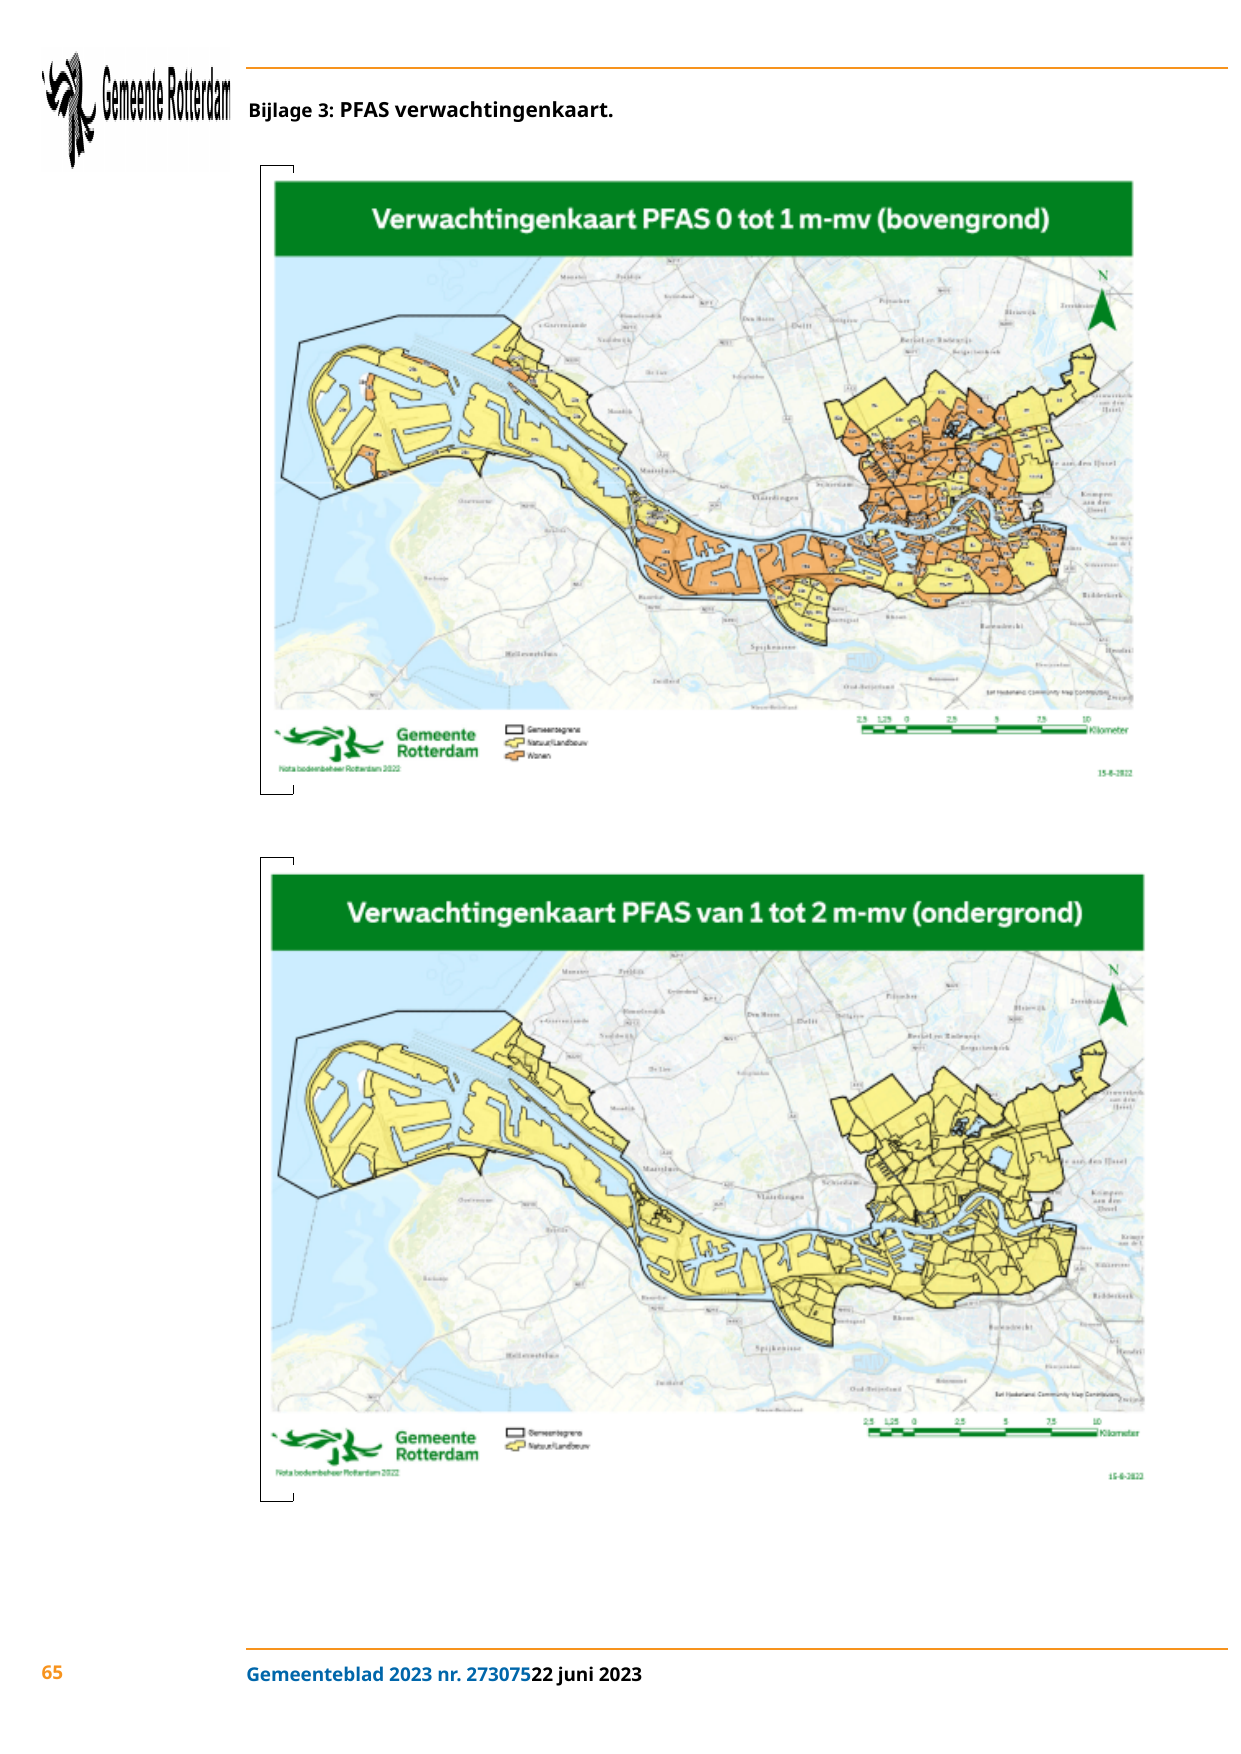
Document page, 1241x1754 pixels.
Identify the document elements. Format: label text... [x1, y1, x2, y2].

picture [268, 865, 1155, 1493]
picture [268, 173, 1155, 785]
picture [41, 47, 231, 172]
text Bijlage 3: PFAS verwachtingenkaart. [248, 95, 1152, 123]
